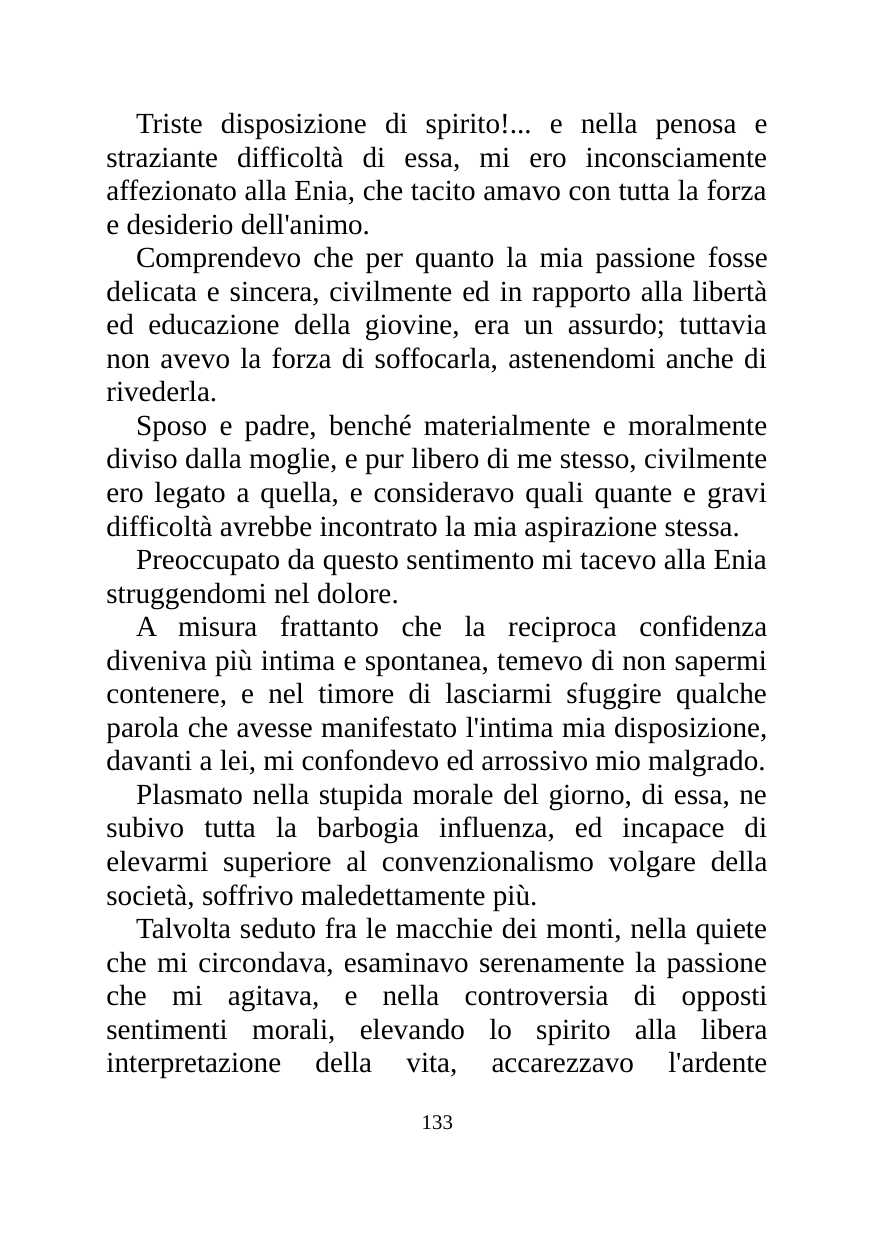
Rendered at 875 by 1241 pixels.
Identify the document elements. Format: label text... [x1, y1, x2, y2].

text Preoccupato da questo sentimento mi tacevo alla Enia struggendomi nel dolore. [106, 542, 768, 609]
text Plasmato nella stupida morale del giorno, di essa, ne subivo tutta la barbogia influenza, ed incapace di elevarmi superiore al convenzionalismo volgare della società, soffrivo maledettamente più. [106, 777, 768, 911]
text Sposo e padre, benché materialmente e moralmente diviso dalla moglie, e pur libero di me stesso, civilmente ero legato a quella, e consideravo quali quante e gravi difficoltà avrebbe incontrato la mia aspirazione stessa. [106, 408, 768, 542]
text A misura frattanto che la reciproca confidenza diveniva più intima e spontanea, temevo di non sapermi contenere, e nel timore di lasciarmi sfuggire qualche parola che avesse manifestato l'intima mia disposizione, davanti a lei, mi confondevo ed arrossivo mio malgrado. [106, 609, 768, 777]
text Talvolta seduto fra le macchie dei monti, nella quiete che mi circondava, esaminavo serenamente la passione che mi agitava, e nella controversia di opposti sentimenti morali, elevando lo spirito alla libera interpretazione della vita, accarezzavo l'ardente [106, 911, 768, 1079]
text Triste disposizione di spirito!... e nella penosa e straziante difficoltà di essa, mi ero inconsciamente affezionato alla Enia, che tacito amavo con tutta la forza e desiderio dell'animo. [106, 106, 768, 240]
text Comprendevo che per quanto la mia passione fosse delicata e sincera, civilmente ed in rapporto alla libertà ed educazione della giovine, era un assurdo; tuttavia non avevo la forza di soffocarla, astenendomi anche di rivederla. [106, 240, 768, 408]
